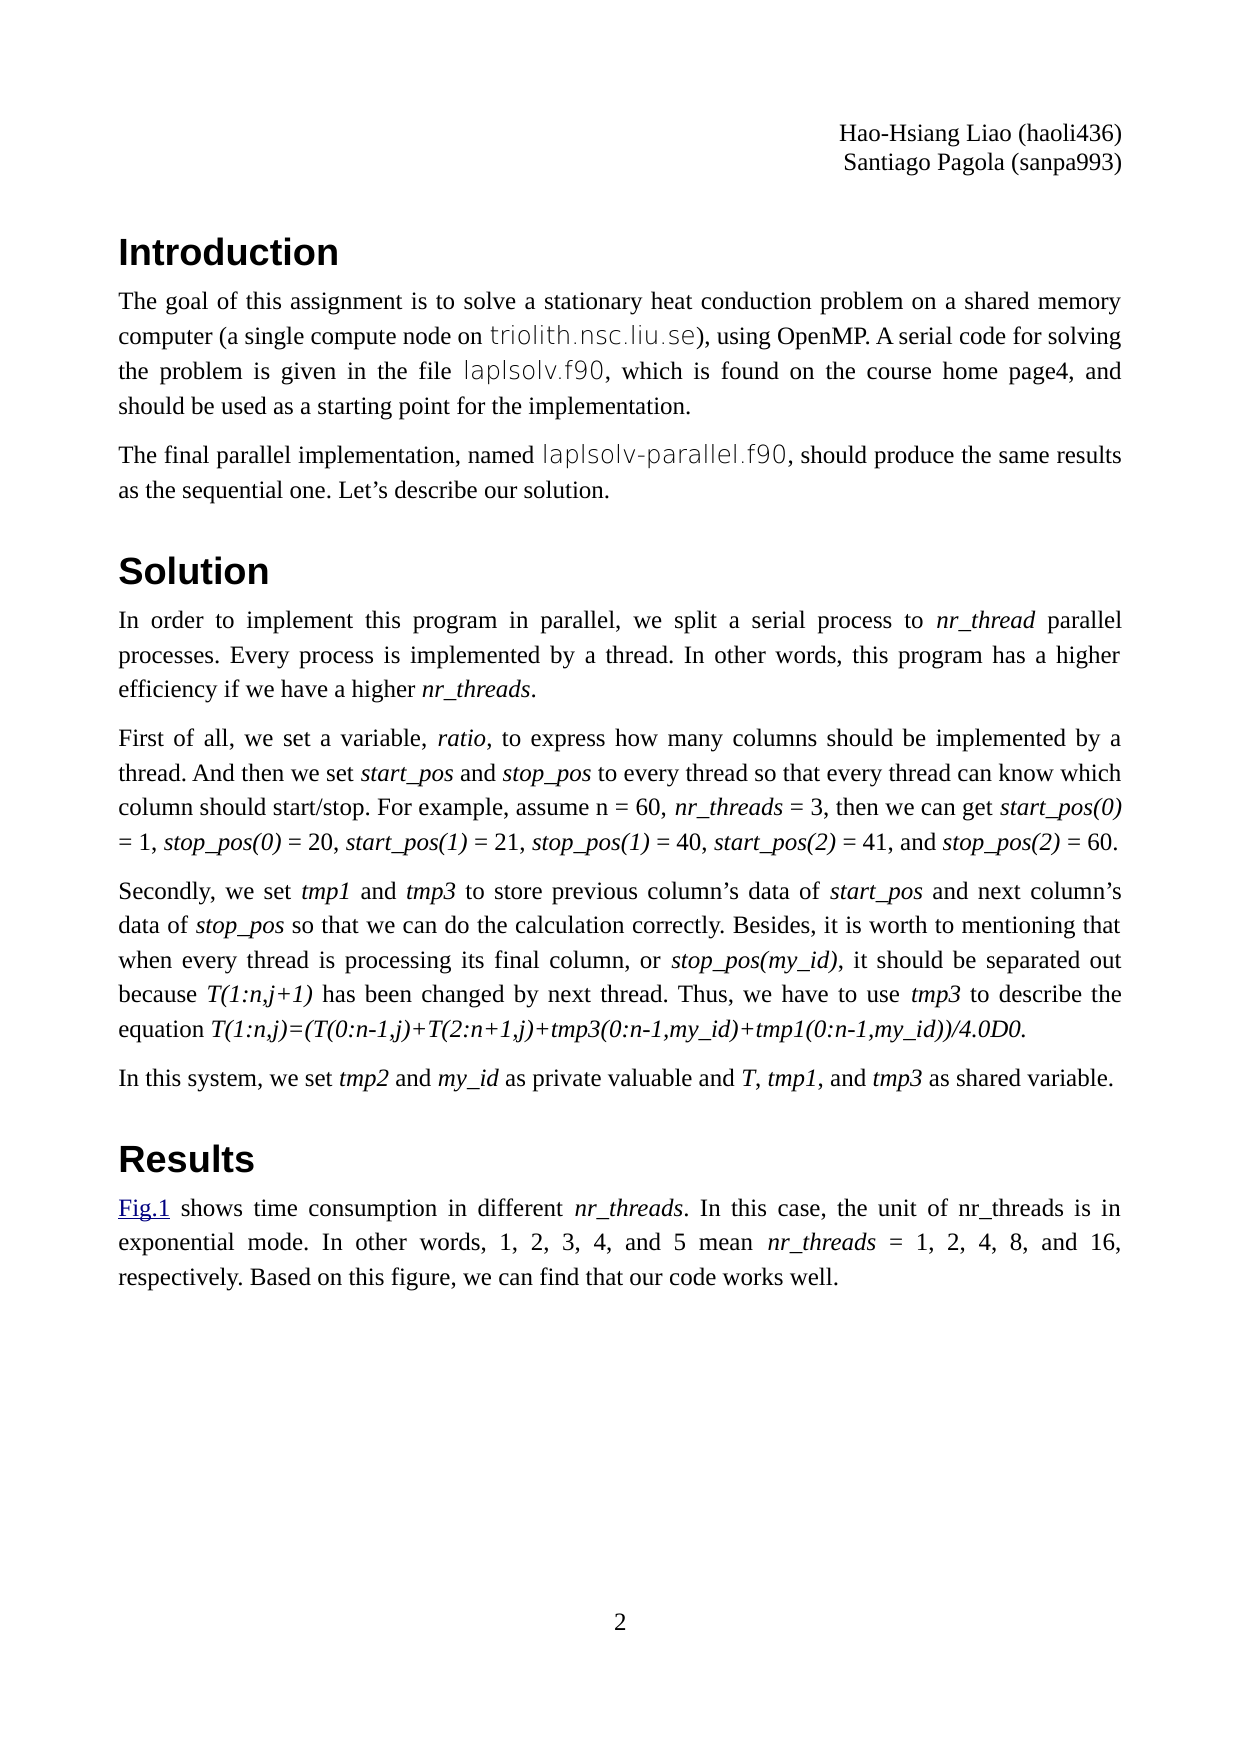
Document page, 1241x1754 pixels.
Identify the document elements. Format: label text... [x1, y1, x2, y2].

text First of all, we set a variable, ratio, to express how many columns should be implemented by a thread. And then we set start_pos and stop_pos to every thread so that every thread can know which column should start/stop. For example, assume n = 60, nr_threads = 3, then we can get start_pos(0) = 1, stop_pos(0) = 20, start_pos(1) = 21, stop_pos(1) = 40, start_pos(2) = 41, and stop_pos(2) = 60. [118, 723, 1122, 855]
text In order to implement this program in parallel, we split a serial process to nr_thread parallel processes. Every process is implemented by a thread. In other words, this program has a higher efficiency if we have a higher nr_threads. [118, 605, 1122, 703]
text Fig.1 shows time consumption in different nr_threads. In this case, the unit of nr_threads is in exponential mode. In other words, 1, 2, 3, 4, and 5 mean nr_threads = 1, 2, 4, 8, and 16, respectively. Based on this figure, we can find that our code works well. [118, 1193, 1122, 1291]
text The final parallel implementation, named laplsolv-parallel.f90, should produce the same results as the sequential one. Let’s describe our solution. [118, 440, 1122, 504]
subtitle Introduction [118, 230, 1122, 274]
text In this system, we set tmp2 and my_id as private valuable and T, tmp1, and tmp3 as shared variable. [118, 1063, 1122, 1091]
subtitle Results [118, 1137, 1122, 1180]
text The goal of this assignment is to solve a stationary heat conduction problem on a shared memory computer (a single compute node on triolith.nsc.liu.se), using OpenMP. A serial code for solving the problem is given in the file laplsolv.f90, which is found on the course home page4, and should be used as a starting point for the implementation. [118, 286, 1122, 420]
text Secondly, we set tmp1 and tmp3 to store previous column’s data of start_pos and next column’s data of stop_pos so that we can do the calculation correctly. Besides, it is worth to mentioning that when every thread is processing its final column, or stop_pos(my_id), it should be separated out because T(1:n,j+1) has been changed by next thread. Thus, we have to use tmp3 to describe the equation T(1:n,j)=(T(0:n-1,j)+T(2:n+1,j)+tmp3(0:n-1,my_id)+tmp1(0:n-1,my_id))/4.0D0. [118, 876, 1122, 1042]
subtitle Solution [118, 549, 1122, 593]
